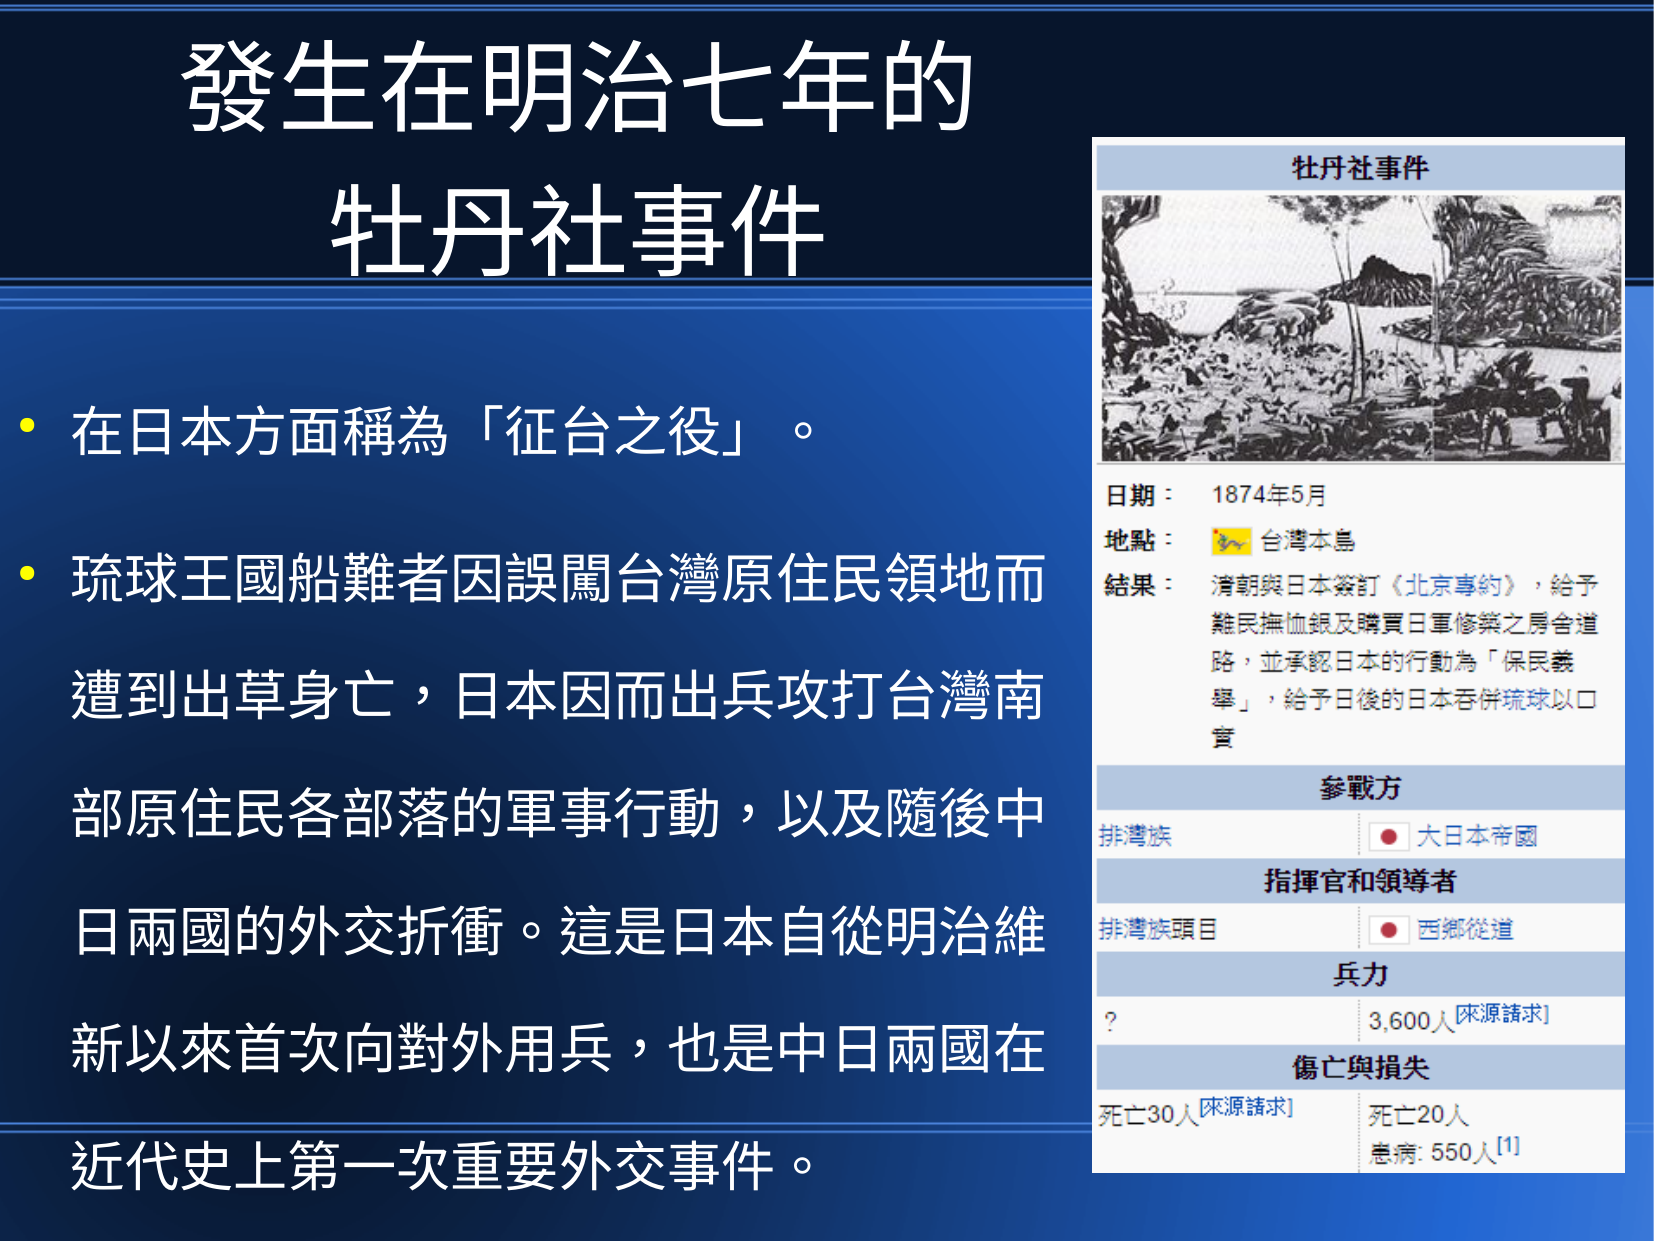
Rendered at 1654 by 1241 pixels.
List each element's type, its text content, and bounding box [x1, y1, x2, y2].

picture [0, 0, 1654, 1241]
list 在日本方面稱為「征台之役」。 琉球王國船難者因誤闖台灣原住民領地而遭到出草身亡，日本因而出兵攻打台灣南部原住民各部落的軍事行動，以及隨後中日兩國的外交折衝。這是日本自從明治維新以來首次向對外用兵，也是中日兩國在近代史上第一次重要外交事件。 [0, 348, 1063, 1241]
title 發生在明治七年的 牡丹社事件 [82, 32, 1075, 274]
